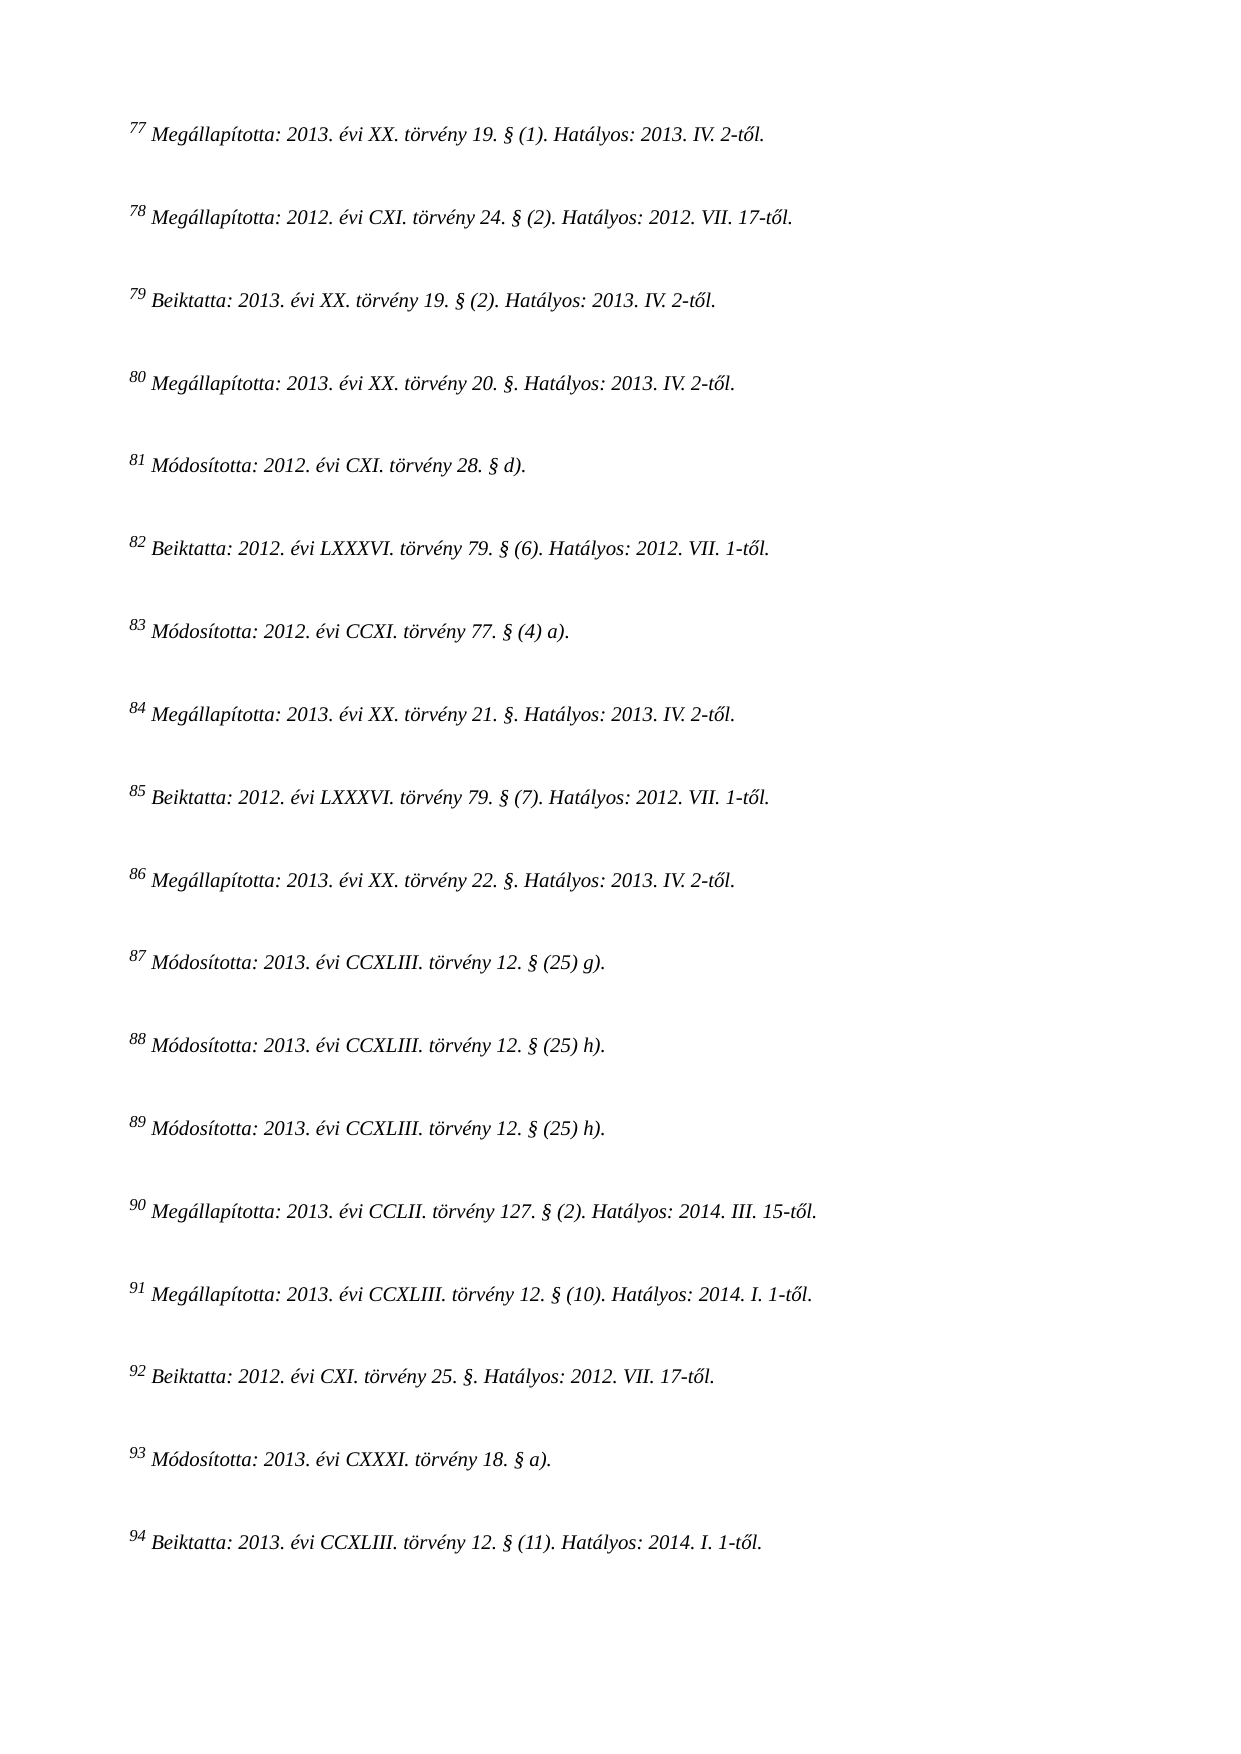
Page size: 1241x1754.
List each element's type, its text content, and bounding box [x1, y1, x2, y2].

text 78 Megállapította: 2012. évi CXI. törvény 24. § (2). Hatályos: 2012. VII. 17-től. [129, 201, 1111, 229]
text 82 Beiktatta: 2012. évi LXXXVI. törvény 79. § (6). Hatályos: 2012. VII. 1-től. [129, 532, 1111, 560]
text 88 Módosította: 2013. évi CCXLIII. törvény 12. § (25) h). [129, 1029, 1111, 1057]
text 84 Megállapította: 2013. évi XX. törvény 21. §. Hatályos: 2013. IV. 2-től. [129, 698, 1111, 726]
text 87 Módosította: 2013. évi CCXLIII. törvény 12. § (25) g). [129, 946, 1111, 974]
text 81 Módosította: 2012. évi CXI. törvény 28. § d). [129, 449, 1111, 477]
text 83 Módosította: 2012. évi CCXI. törvény 77. § (4) a). [129, 615, 1111, 643]
text 93 Módosította: 2013. évi CXXXI. törvény 18. § a). [129, 1443, 1111, 1471]
text 85 Beiktatta: 2012. évi LXXXVI. törvény 79. § (7). Hatályos: 2012. VII. 1-től. [129, 781, 1111, 809]
text 77 Megállapította: 2013. évi XX. törvény 19. § (1). Hatályos: 2013. IV. 2-től. [129, 118, 1111, 146]
text 86 Megállapította: 2013. évi XX. törvény 22. §. Hatályos: 2013. IV. 2-től. [129, 863, 1111, 892]
text 94 Beiktatta: 2013. évi CCXLIII. törvény 12. § (11). Hatályos: 2014. I. 1-től. [129, 1526, 1111, 1554]
text 91 Megállapította: 2013. évi CCXLIII. törvény 12. § (10). Hatályos: 2014. I. 1-től. [129, 1277, 1111, 1306]
text 79 Beiktatta: 2013. évi XX. törvény 19. § (2). Hatályos: 2013. IV. 2-től. [129, 284, 1111, 312]
text 92 Beiktatta: 2012. évi CXI. törvény 25. §. Hatályos: 2012. VII. 17-től. [129, 1360, 1111, 1388]
text 80 Megállapította: 2013. évi XX. törvény 20. §. Hatályos: 2013. IV. 2-től. [129, 367, 1111, 395]
text 89 Módosította: 2013. évi CCXLIII. törvény 12. § (25) h). [129, 1112, 1111, 1140]
text 90 Megállapította: 2013. évi CCLII. törvény 127. § (2). Hatályos: 2014. III. 15-től. [129, 1195, 1111, 1223]
